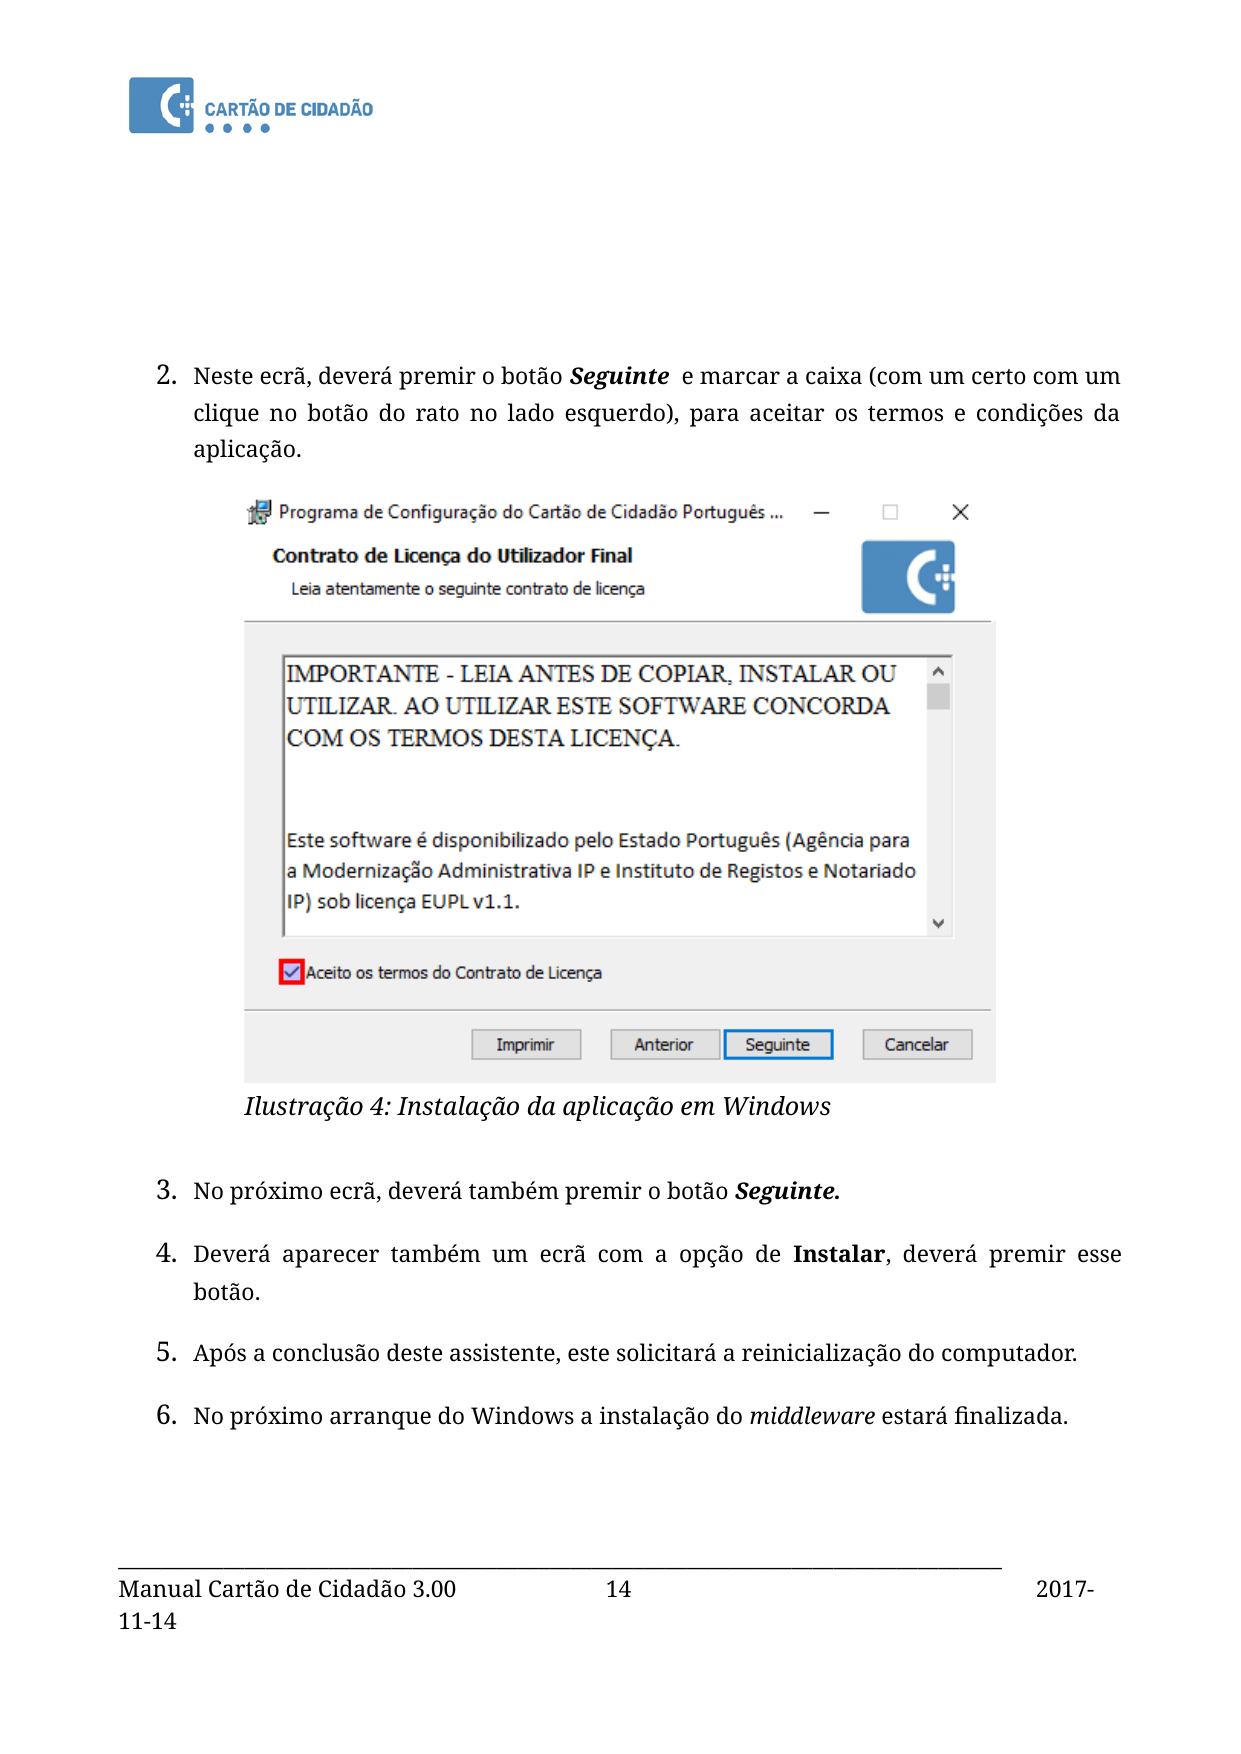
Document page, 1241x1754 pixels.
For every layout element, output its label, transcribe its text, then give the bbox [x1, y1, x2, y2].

text Ilustração 4: Instalação da aplicação em Windows [244, 1083, 996, 1122]
picture [244, 495, 996, 1083]
list No próximo ecrã, deverá também premir o botão Seguinte. [156, 1171, 1122, 1207]
list Após a conclusão deste assistente, este solicitará a reinicialização do computador. [156, 1332, 1122, 1369]
list Deverá aparecer também um ecrã com a opção de Instalar, deverá premir esse botão. [156, 1234, 1122, 1307]
list Neste ecrã, deverá premir o botão Seguinte e marcar a caixa (com um certo com um clique no botão do rato no lado esquerdo), para aceitar os termos e condições da aplicação. [156, 355, 1122, 464]
picture [126, 71, 419, 141]
list No próximo arranque do Windows a instalação do middleware estará finalizada. [156, 1395, 1122, 1432]
